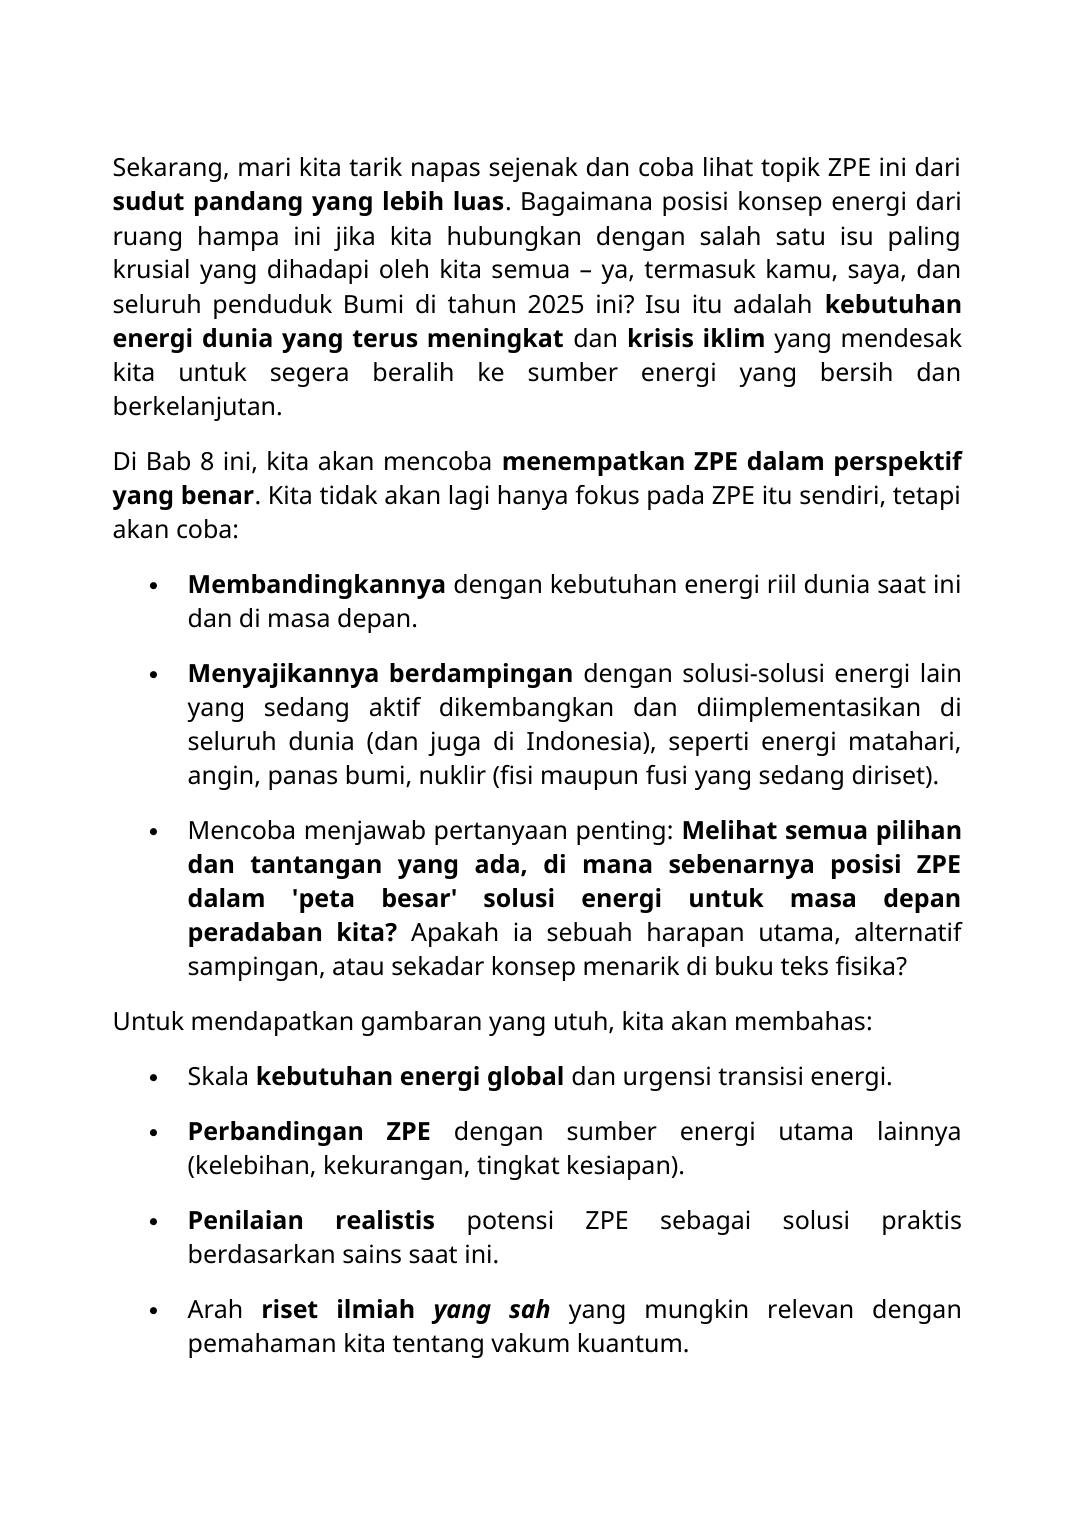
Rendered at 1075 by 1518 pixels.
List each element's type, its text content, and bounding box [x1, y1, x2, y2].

list Perbandingan ZPE dengan sumber energi utama lainnya (kelebihan, kekurangan, tingkat kesiapan). [150, 1113, 962, 1181]
list Arah riset ilmiah yang sah yang mungkin relevan dengan pemahaman kita tentang vakum kuantum. [150, 1291, 962, 1359]
list Mencoba menjawab pertanyaan penting: Melihat semua pilihan dan tantangan yang ada, di mana sebenarnya posisi ZPE dalam 'peta besar' solusi energi untuk masa depan peradaban kita? Apakah ia sebuah harapan utama, alternatif sampingan, atau sekadar konsep menarik di buku teks fisika? [150, 812, 962, 983]
list Menyajikannya berdampingan dengan solusi-solusi energi lain yang sedang aktif dikembangkan dan diimplementasikan di seluruh dunia (dan juga di Indonesia), seperti energi matahari, angin, panas bumi, nuklir (fisi maupun fusi yang sedang diriset). [150, 655, 962, 792]
text Di Bab 8 ini, kita akan mencoba menempatkan ZPE dalam perspektif yang benar. Kita tidak akan lagi hanya fokus pada ZPE itu sendiri, tetapi akan coba: [112, 443, 962, 546]
list Membandingkannya dengan kebutuhan energi riil dunia saat ini dan di masa depan. [150, 566, 962, 634]
text Sekarang, mari kita tarik napas sejenak dan coba lihat topik ZPE ini dari sudut pandang yang lebih luas. Bagaimana posisi konsep energi dari ruang hampa ini jika kita hubungkan dengan salah satu isu paling krusial yang dihadapi oleh kita semua – ya, termasuk kamu, saya, dan seluruh penduduk Bumi di tahun 2025 ini? Isu itu adalah kebutuhan energi dunia yang terus meningkat dan krisis iklim yang mendesak kita untuk segera beralih ke sumber energi yang bersih dan berkelanjutan. [112, 150, 962, 422]
list Penilaian realistis potensi ZPE sebagai solusi praktis berdasarkan sains saat ini. [150, 1202, 962, 1270]
list Skala kebutuhan energi global dan urgensi transisi energi. [150, 1058, 962, 1092]
text Untuk mendapatkan gambaran yang utuh, kita akan membahas: [112, 1003, 962, 1038]
